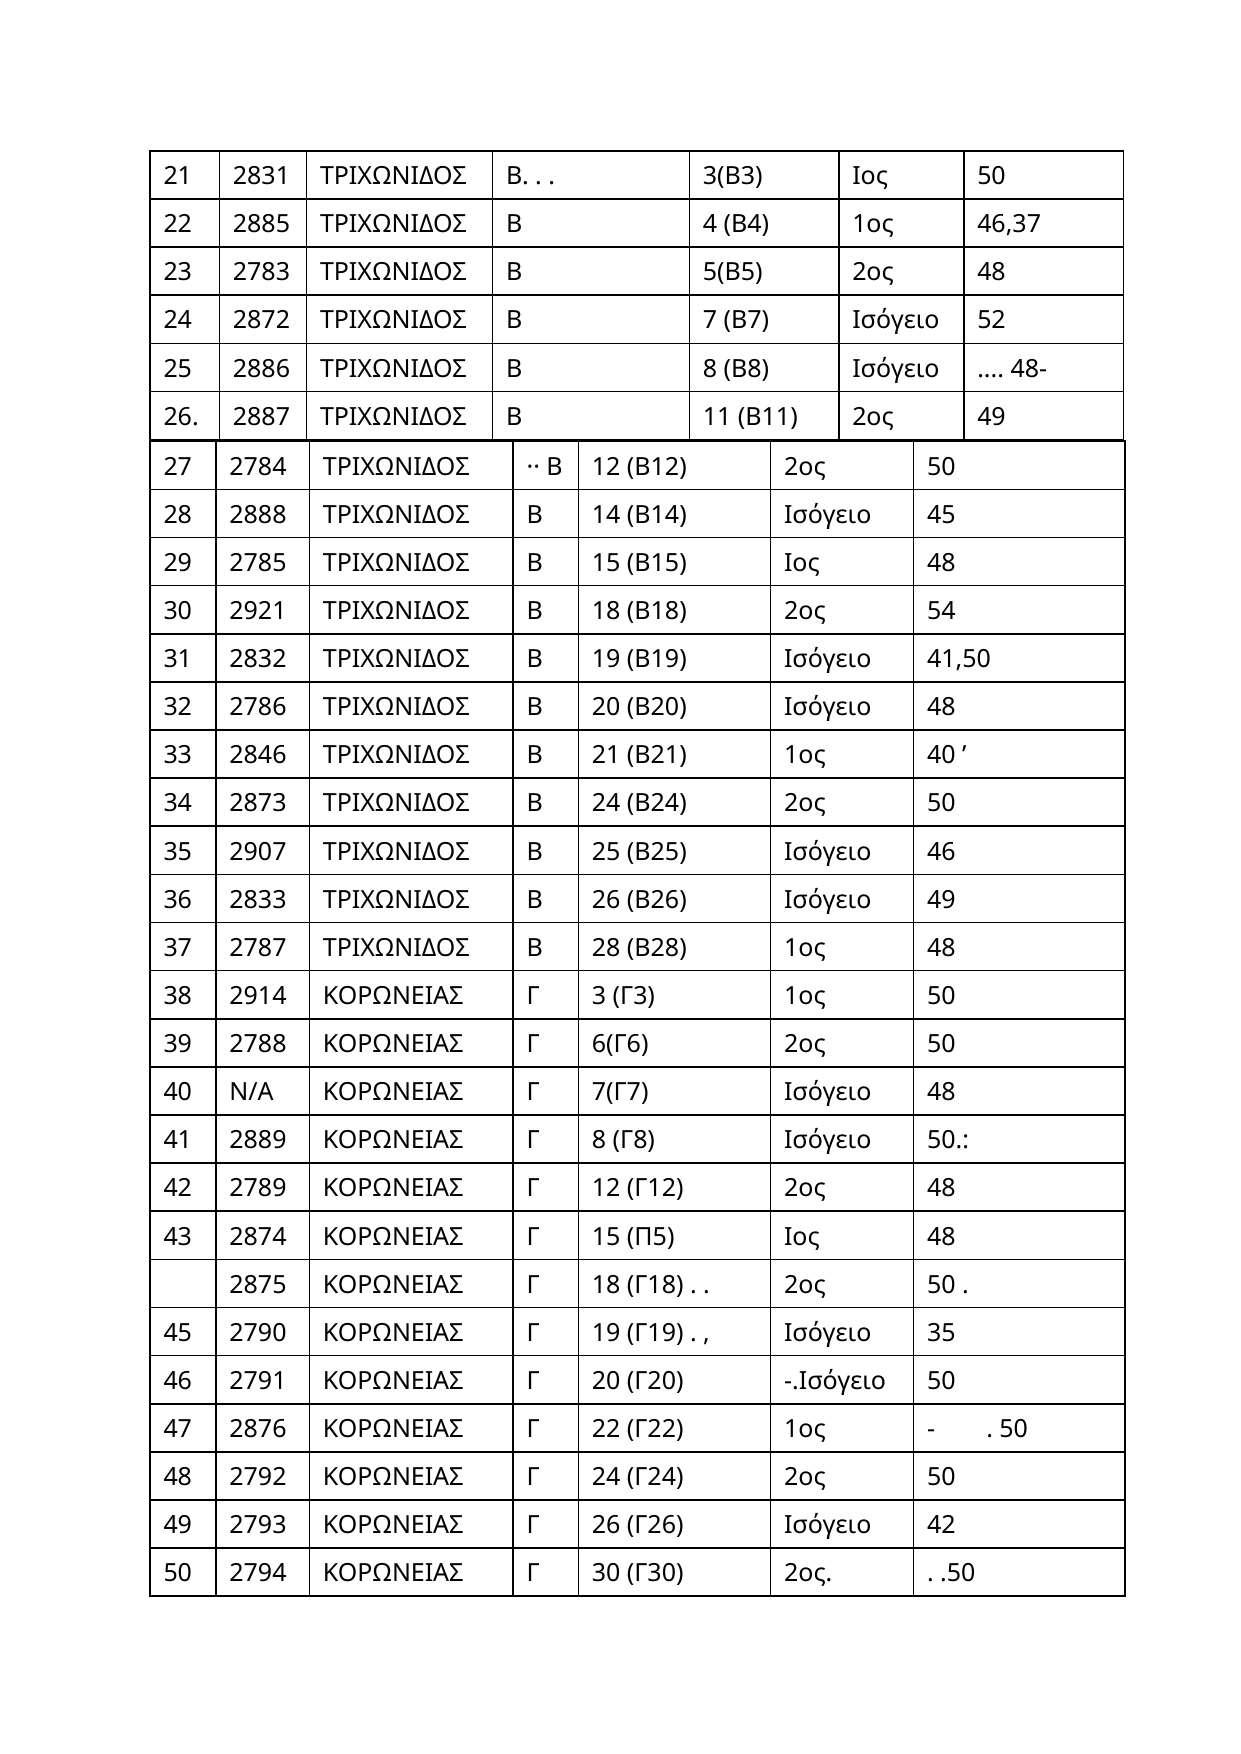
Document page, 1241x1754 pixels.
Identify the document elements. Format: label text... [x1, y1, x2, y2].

table_cell 20 (Γ20) [579, 1356, 770, 1403]
table_cell Β [514, 875, 578, 922]
table_cell [151, 1260, 215, 1307]
table_cell ΚΟΡΩΝΕΙΑΣ [310, 1356, 512, 1403]
table_cell ΚΟΡΩΝΕΙΑΣ [310, 1260, 512, 1307]
table_cell 25 [151, 344, 219, 391]
table_cell 2788 [217, 1020, 309, 1066]
table_cell B. . . [493, 152, 689, 198]
table_cell Ισόγειο [771, 490, 913, 537]
table_cell 2874 [217, 1212, 309, 1258]
table_cell 2833 [217, 875, 309, 922]
table_cell 2873 [217, 779, 309, 825]
table_cell ΤΡΙΧΩΝΙΔΟΣ [307, 152, 492, 198]
table_cell 2875 [217, 1260, 309, 1307]
table_cell 23 [151, 248, 219, 294]
table_cell Ισόγειο [771, 875, 913, 922]
table_cell 35 [914, 1308, 1124, 1355]
table_cell Ισόγειο [771, 1308, 913, 1355]
table_cell Β [514, 731, 578, 777]
table_cell Β [514, 923, 578, 970]
table_cell 40 ’ [914, 731, 1124, 777]
table_cell 12 (Γ12) [579, 1164, 770, 1210]
table_cell 29 [151, 538, 215, 585]
table_cell ΚΟΡΩΝΕΙΑΣ [310, 1308, 512, 1355]
table_cell 1ος [771, 923, 913, 970]
table_cell B [493, 344, 689, 391]
table_cell 2ος [840, 248, 963, 294]
table_cell 47 [151, 1405, 215, 1451]
table_cell Γ [514, 971, 578, 1018]
table_cell 48 [914, 538, 1124, 585]
table_cell Ιος [771, 1212, 913, 1258]
table_cell - . 50 [914, 1405, 1124, 1451]
table_cell 2888 [217, 490, 309, 537]
table_cell ΤΡΙΧΩΝΙΔΟΣ [307, 248, 492, 294]
table_cell ΤΡΙΧΩΝΙΔΟΣ [307, 344, 492, 391]
table_cell Ισόγειο [840, 344, 963, 391]
table_cell 35 [151, 827, 215, 873]
table_cell 2876 [217, 1405, 309, 1451]
table_cell Ισόγειο [771, 1501, 913, 1547]
table_cell 2921 [217, 586, 309, 633]
table_cell 49 [914, 875, 1124, 922]
table_cell Ισόγειο [771, 683, 913, 729]
table_cell 50 [914, 779, 1124, 825]
table_cell 30 [151, 586, 215, 633]
table_cell 2ος [771, 586, 913, 633]
table_cell 2ος [771, 1164, 913, 1210]
table_cell Β [514, 490, 578, 537]
table_cell ΤΡΙΧΩΝΙΔΟΣ [307, 296, 492, 342]
table_cell ΤΡΙΧΩΝΙΔΟΣ [310, 923, 512, 970]
table_cell ΤΡΙΧΩΝΙΔΟΣ [310, 779, 512, 825]
table_cell 1ος [771, 731, 913, 777]
table_cell ΤΡΙΧΩΝΙΔΟΣ [310, 683, 512, 729]
table_cell 6(Γ6) [579, 1020, 770, 1066]
table_cell Γ [514, 1020, 578, 1066]
table_cell 50.: [914, 1116, 1124, 1162]
table_cell 2783 [220, 248, 306, 294]
table_cell ΤΡΙΧΩΝΙΔΟΣ [310, 538, 512, 585]
table_cell 21 (B21) [579, 731, 770, 777]
table_cell ΚΟΡΩΝΕΙΑΣ [310, 1549, 512, 1595]
table_cell 43 [151, 1212, 215, 1258]
table_cell ΚΟΡΩΝΕΙΑΣ [310, 1453, 512, 1499]
table_cell 22 (Γ22) [579, 1405, 770, 1451]
table_cell 46 [151, 1356, 215, 1403]
table_cell 2832 [217, 635, 309, 681]
table_cell ΤΡΙΧΩΝΙΔΟΣ [310, 635, 512, 681]
table_cell ΚΟΡΩΝΕΙΑΣ [310, 1116, 512, 1162]
table_cell 48 [914, 1068, 1124, 1114]
table_cell 5(B5) [690, 248, 838, 294]
table_cell ΤΡΙΧΩΝΙΔΟΣ [310, 586, 512, 633]
table_cell 48 [914, 923, 1124, 970]
table_header 2784 [217, 442, 309, 488]
table_cell Γ [514, 1549, 578, 1595]
table_cell 11 (B11) [690, 392, 838, 439]
table_cell 50 [914, 971, 1124, 1018]
table_cell Β [514, 827, 578, 873]
table_cell 2ος [771, 1260, 913, 1307]
table_cell 49 [965, 392, 1123, 439]
table_cell 50 [914, 1020, 1124, 1066]
table_cell B [493, 248, 689, 294]
table_cell 2793 [217, 1501, 309, 1547]
table_header ·· Β [514, 442, 578, 488]
table_cell 45 [151, 1308, 215, 1355]
table_cell 48 [914, 1212, 1124, 1258]
table_cell 40 [151, 1068, 215, 1114]
table_cell Γ [514, 1116, 578, 1162]
table_cell 2ος [771, 779, 913, 825]
table_cell Γ [514, 1356, 578, 1403]
table_cell Β [514, 586, 578, 633]
table_cell 2794 [217, 1549, 309, 1595]
table_cell 28 (B28) [579, 923, 770, 970]
table_header 27 [151, 442, 215, 488]
table_cell N/A [217, 1068, 309, 1114]
table_cell 8 (Γ8) [579, 1116, 770, 1162]
table_cell 2790 [217, 1308, 309, 1355]
table_cell 42 [151, 1164, 215, 1210]
table_cell 2846 [217, 731, 309, 777]
table_cell 2914 [217, 971, 309, 1018]
table_cell 37 [151, 923, 215, 970]
table_cell 54 [914, 586, 1124, 633]
table_cell 41,50 [914, 635, 1124, 681]
table_cell Γ [514, 1453, 578, 1499]
table_cell 49 [151, 1501, 215, 1547]
table_cell 50 [965, 152, 1123, 198]
table_cell 25 (B25) [579, 827, 770, 873]
table_cell ΚΟΡΩΝΕΙΑΣ [310, 1068, 512, 1114]
table_cell 48 [965, 248, 1123, 294]
table_cell ΤΡΙΧΩΝΙΔΟΣ [310, 827, 512, 873]
table_cell -.Ισόγειο [771, 1356, 913, 1403]
table_cell 31 [151, 635, 215, 681]
table_cell 2907 [217, 827, 309, 873]
table_cell Ιος [771, 538, 913, 585]
table_cell Ισόγειο [771, 635, 913, 681]
table_cell 32 [151, 683, 215, 729]
table_cell 46 [914, 827, 1124, 873]
table_cell ΚΟΡΩΝΕΙΑΣ [310, 1212, 512, 1258]
table_cell Β [514, 635, 578, 681]
table_cell 19 (Γ19) . , [579, 1308, 770, 1355]
table_cell 2785 [217, 538, 309, 585]
table_cell Ισόγειο [771, 827, 913, 873]
table_cell 1ος [771, 971, 913, 1018]
table_cell Ιος [840, 152, 963, 198]
table_cell 14 (B14) [579, 490, 770, 537]
table_cell ΚΟΡΩΝΕΙΑΣ [310, 1020, 512, 1066]
table_cell Γ [514, 1308, 578, 1355]
table_cell 24 (B24) [579, 779, 770, 825]
table_header 50 [914, 442, 1124, 488]
table_cell ΚΟΡΩΝΕΙΑΣ [310, 971, 512, 1018]
table_cell 39 [151, 1020, 215, 1066]
table_cell 48 [914, 683, 1124, 729]
table_cell 2872 [220, 296, 306, 342]
table_cell ΤΡΙΧΩΝΙΔΟΣ [310, 731, 512, 777]
table_cell ΤΡΙΧΩΝΙΔΟΣ [310, 875, 512, 922]
table_cell 15 (B15) [579, 538, 770, 585]
table_cell ΚΟΡΩΝΕΙΑΣ [310, 1405, 512, 1451]
table_cell 2791 [217, 1356, 309, 1403]
table_cell 26 (B26) [579, 875, 770, 922]
table_cell 3 (Γ3) [579, 971, 770, 1018]
table_cell 34 [151, 779, 215, 825]
table_cell Ισόγειο [771, 1068, 913, 1114]
table_cell 45 [914, 490, 1124, 537]
table_cell B [493, 392, 689, 439]
table_cell 38 [151, 971, 215, 1018]
table_cell 20 (B20) [579, 683, 770, 729]
table_cell ΤΡΙΧΩΝΙΔΟΣ [307, 200, 492, 246]
table_cell 2831 [220, 152, 306, 198]
table_cell 46,37 [965, 200, 1123, 246]
table_cell 2ος. [771, 1549, 913, 1595]
table_cell 19 (B19) [579, 635, 770, 681]
table_cell 22 [151, 200, 219, 246]
table_cell 28 [151, 490, 215, 537]
table_cell 26. [151, 392, 219, 439]
table_cell 30 (Γ30) [579, 1549, 770, 1595]
table_cell ΚΟΡΩΝΕΙΑΣ [310, 1164, 512, 1210]
table_cell 50 [914, 1356, 1124, 1403]
table_cell 3(B3) [690, 152, 838, 198]
table_cell 52 [965, 296, 1123, 342]
table_cell 2792 [217, 1453, 309, 1499]
table_cell . .50 [914, 1549, 1124, 1595]
table_cell Γ [514, 1164, 578, 1210]
table_cell 41 [151, 1116, 215, 1162]
table_cell 2887 [220, 392, 306, 439]
table_cell 50 [151, 1549, 215, 1595]
table_cell 8 (B8) [690, 344, 838, 391]
table_cell 2787 [217, 923, 309, 970]
table_cell Γ [514, 1068, 578, 1114]
table_cell 1ος [840, 200, 963, 246]
table_cell Ισόγειο [771, 1116, 913, 1162]
table_cell 18 (Γ18) . . [579, 1260, 770, 1307]
table_cell 24 (Γ24) [579, 1453, 770, 1499]
table_cell .... 48- [965, 344, 1123, 391]
table_cell Β [514, 538, 578, 585]
table_cell 18 (B18) [579, 586, 770, 633]
table_cell Γ [514, 1260, 578, 1307]
table_cell Γ [514, 1501, 578, 1547]
table_cell 2885 [220, 200, 306, 246]
table_cell B [493, 296, 689, 342]
table_cell 2786 [217, 683, 309, 729]
table_cell 48 [151, 1453, 215, 1499]
table_cell Β [514, 779, 578, 825]
table_cell ΤΡΙΧΩΝΙΔΟΣ [307, 392, 492, 439]
table_cell ΚΟΡΩΝΕΙΑΣ [310, 1501, 512, 1547]
table_cell Γ [514, 1212, 578, 1258]
table_cell 50 . [914, 1260, 1124, 1307]
table_cell 42 [914, 1501, 1124, 1547]
table_cell 2ος [771, 1453, 913, 1499]
table_cell B [493, 200, 689, 246]
table_cell 2ος [840, 392, 963, 439]
table_cell 48 [914, 1164, 1124, 1210]
table_cell Β [514, 683, 578, 729]
table_cell 50 [914, 1453, 1124, 1499]
table_cell Ισόγειο [840, 296, 963, 342]
table_header 12 (B12) [579, 442, 770, 488]
table_cell 2886 [220, 344, 306, 391]
table_cell 4 (B4) [690, 200, 838, 246]
table_cell 7(Γ7) [579, 1068, 770, 1114]
table_cell 2889 [217, 1116, 309, 1162]
table_cell 21 [151, 152, 219, 198]
table_cell 33 [151, 731, 215, 777]
table_header 2ος [771, 442, 913, 488]
table_header ΤΡΙΧΩΝΙΔΟΣ [310, 442, 512, 488]
table_cell 7 (B7) [690, 296, 838, 342]
table_cell 24 [151, 296, 219, 342]
table_cell ΤΡΙΧΩΝΙΔΟΣ [310, 490, 512, 537]
table_cell 36 [151, 875, 215, 922]
table_cell 2ος [771, 1020, 913, 1066]
table_cell Γ [514, 1405, 578, 1451]
table_cell 1ος [771, 1405, 913, 1451]
table_cell 2789 [217, 1164, 309, 1210]
table_cell 26 (Γ26) [579, 1501, 770, 1547]
table_cell 15 (Π5) [579, 1212, 770, 1258]
